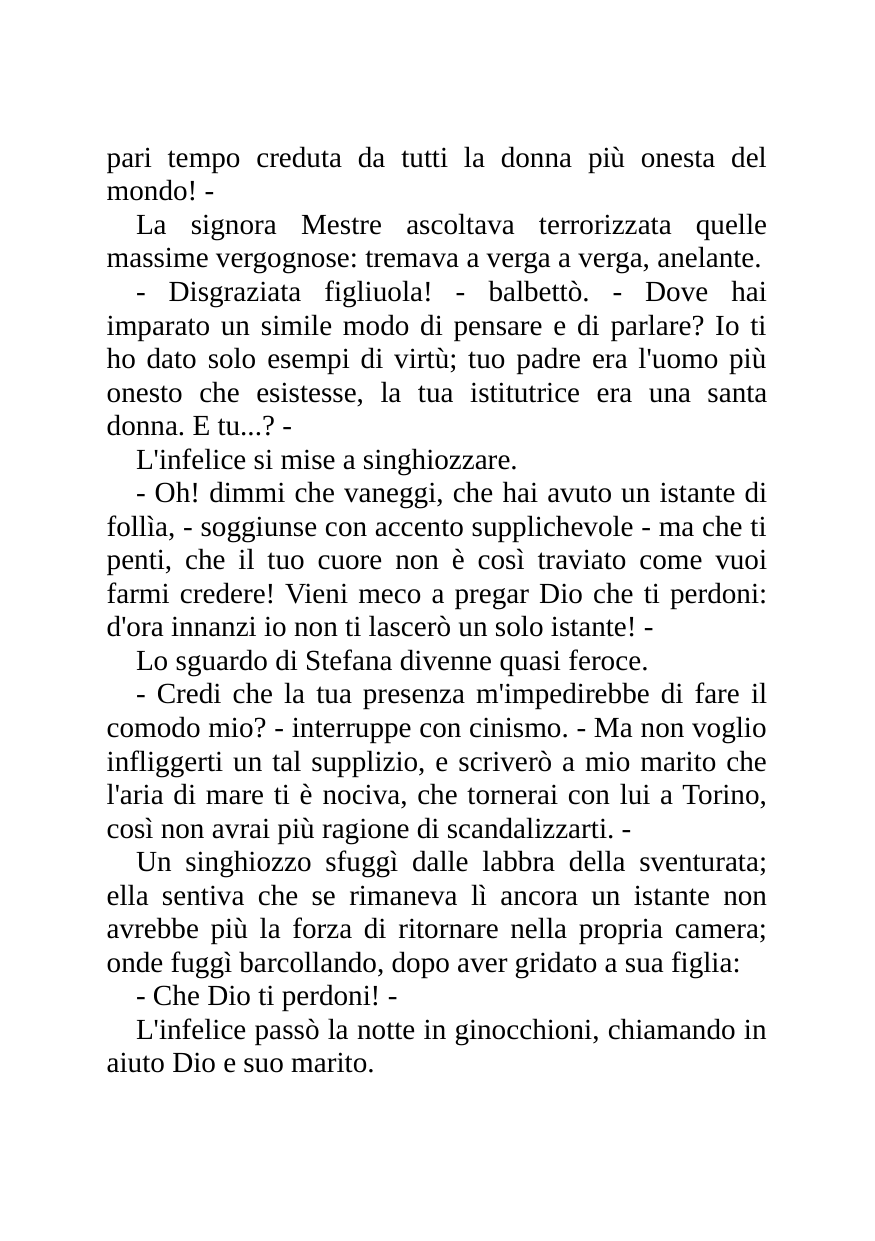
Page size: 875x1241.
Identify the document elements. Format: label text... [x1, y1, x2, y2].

text La signora Mestre ascoltava terrorizzata quelle massime vergognose: tremava a verga a verga, anelante. [106, 207, 768, 274]
text pari tempo creduta da tutti la donna più onesta del mondo! - [106, 140, 768, 207]
text - Oh! dimmi che vaneggi, che hai avuto un istante di follìa, - soggiunse con accento supplichevole - ma che ti penti, che il tuo cuore non è così traviato come vuoi farmi credere! Vieni meco a pregar Dio che ti perdoni: d'ora innanzi io non ti lascerò un solo istante! - [106, 475, 768, 643]
text Un singhiozzo sfuggì dalle labbra della sventurata; ella sentiva che se rimaneva lì ancora un istante non avrebbe più la forza di ritornare nella propria camera; onde fuggì barcollando, dopo aver gridato a sua figlia: [106, 844, 768, 978]
text - Credi che la tua presenza m'impedirebbe di fare il comodo mio? - interruppe con cinismo. - Ma non voglio infliggerti un tal supplizio, e scriverò a mio marito che l'aria di mare ti è nociva, che tornerai con lui a Torino, così non avrai più ragione di scandalizzarti. - [106, 677, 768, 844]
text - Che Dio ti perdoni! - [106, 978, 768, 1012]
text L'infelice passò la notte in ginocchioni, chiamando in aiuto Dio e suo marito. [106, 1012, 768, 1079]
text Lo sguardo di Stefana divenne quasi feroce. [106, 643, 768, 677]
text - Disgraziata figliuola! - balbettò. - Dove hai imparato un simile modo di pensare e di parlare? Io ti ho dato solo esempi di virtù; tuo padre era l'uomo più onesto che esistesse, la tua istitutrice era una santa donna. E tu...? - [106, 274, 768, 442]
text L'infelice si mise a singhiozzare. [106, 442, 768, 475]
